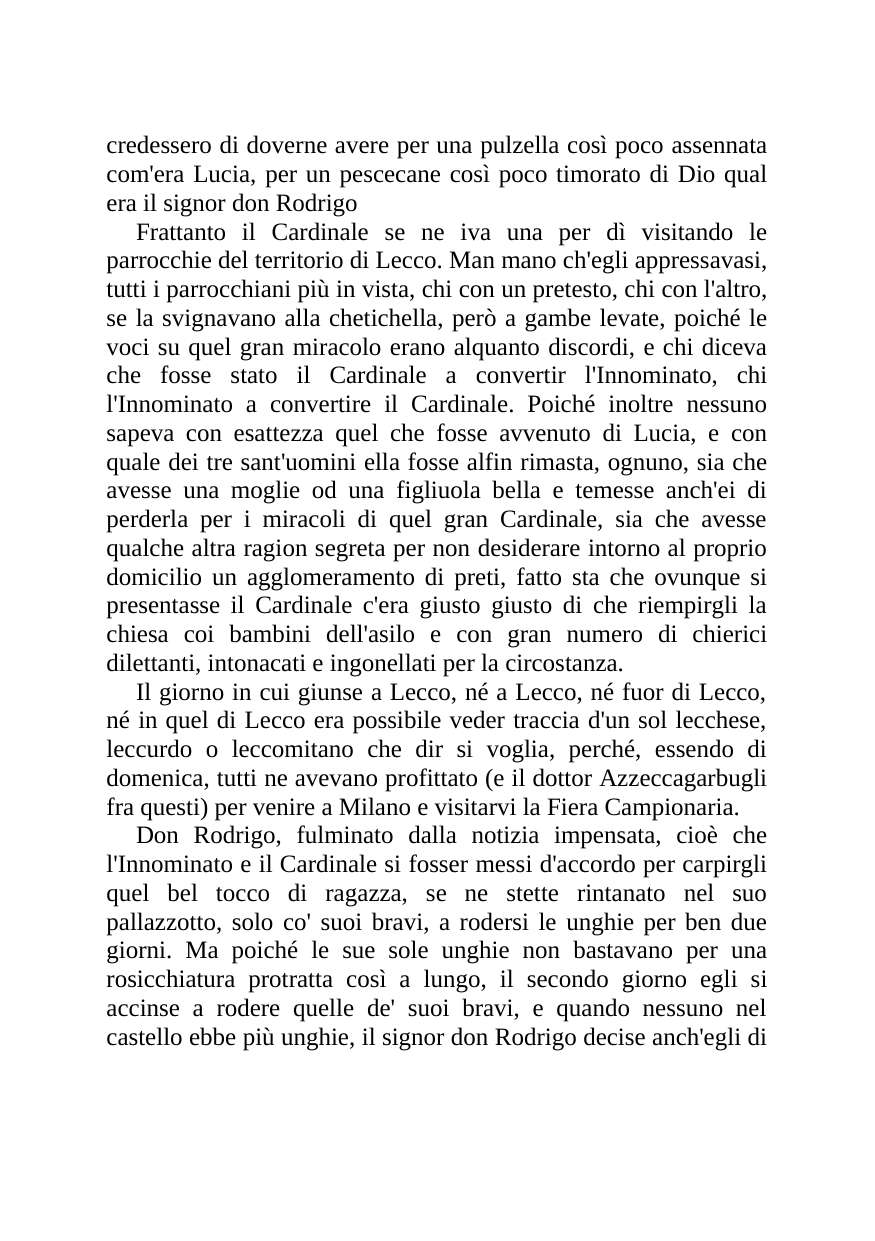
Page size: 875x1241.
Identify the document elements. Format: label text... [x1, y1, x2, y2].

text Don Rodrigo, fulminato dalla notizia impensata, cioè che l'Innominato e il Cardinale si fosser messi d'accordo per carpirgli quel bel tocco di ragazza, se ne stette rintanato nel suo pallazzotto, solo co' suoi bravi, a rodersi le unghie per ben due giorni. Ma poiché le sue sole unghie non bastavano per una rosicchiatura protratta così a lungo, il secondo giorno egli si accinse a rodere quelle de' suoi bravi, e quando nessuno nel castello ebbe più unghie, il signor don Rodrigo decise anch'egli di [106, 820, 768, 1050]
text Frattanto il Cardinale se ne iva una per dì visitando le parrocchie del territorio di Lecco. Man mano ch'egli appressavasi, tutti i parrocchiani più in vista, chi con un pretesto, chi con l'altro, se la svignavano alla chetichella, però a gambe levate, poiché le voci su quel gran miracolo erano alquanto discordi, e chi diceva che fosse stato il Cardinale a convertir l'Innominato, chi l'Innominato a convertire il Cardinale. Poiché inoltre nessuno sapeva con esattezza quel che fosse avvenuto di Lucia, e con quale dei tre sant'uomini ella fosse alfin rimasta, ognuno, sia che avesse una moglie od una figliuola bella e temesse anch'ei di perderla per i miracoli di quel gran Cardinale, sia che avesse qualche altra ragion segreta per non desiderare intorno al proprio domicilio un agglomeramento di preti, fatto sta che ovunque si presentasse il Cardinale c'era giusto giusto di che riempirgli la chiesa coi bambini dell'asilo e con gran numero di chierici dilettanti, intonacati e ingonellati per la circostanza. [106, 217, 768, 677]
text credessero di doverne avere per una pulzella così poco assennata com'era Lucia, per un pescecane così poco timorato di Dio qual era il signor don Rodrigo [106, 130, 768, 217]
text Il giorno in cui giunse a Lecco, né a Lecco, né fuor di Lecco, né in quel di Lecco era possibile veder traccia d'un sol lecchese, leccurdo o leccomitano che dir si voglia, perché, essendo di domenica, tutti ne avevano profittato (e il dottor Azzeccagarbugli fra questi) per venire a Milano e visitarvi la Fiera Campionaria. [106, 677, 768, 820]
